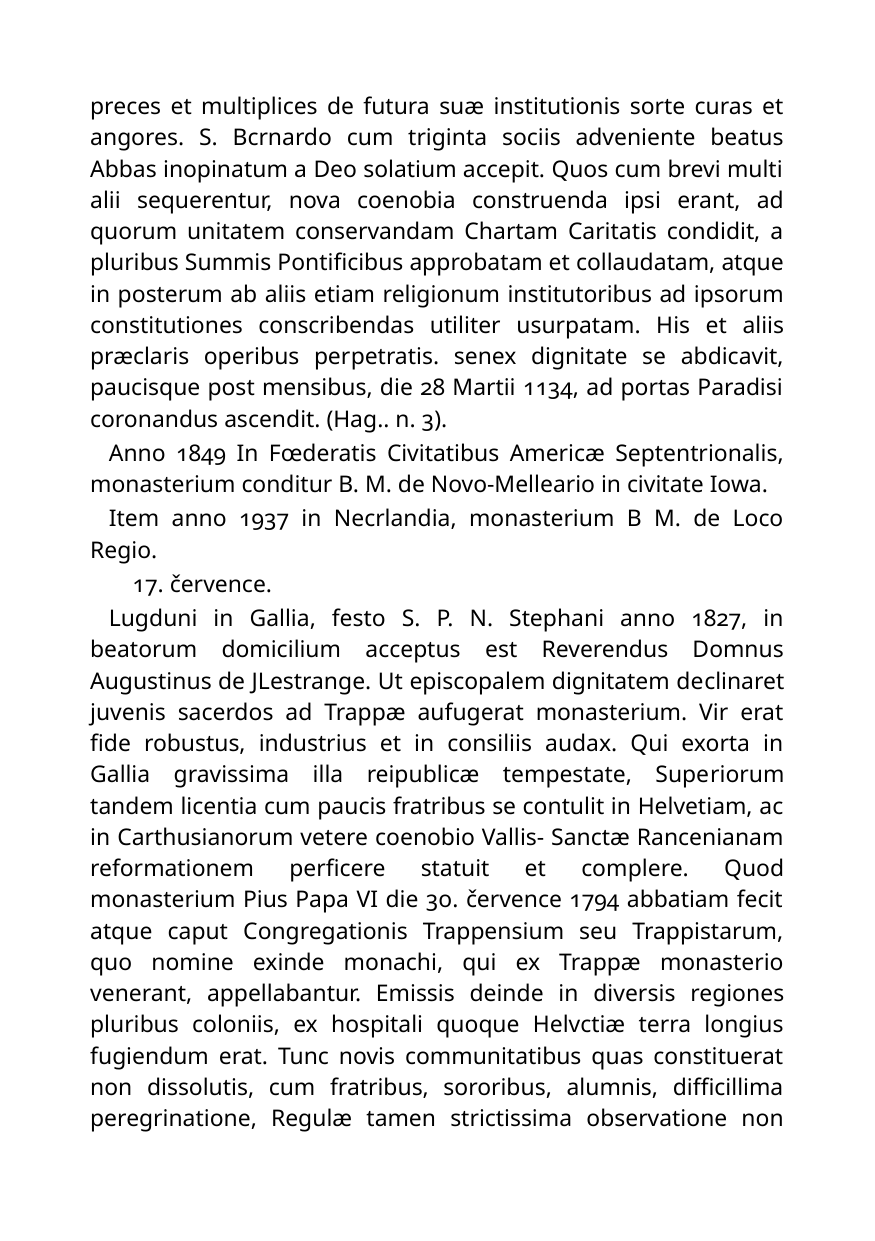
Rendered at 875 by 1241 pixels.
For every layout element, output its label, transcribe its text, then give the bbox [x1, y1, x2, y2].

text Item anno 1937 in Necrlandia, monasterium B M. de Loco Regio. [90, 502, 784, 565]
text 17. července. [90, 568, 784, 599]
text Lugduni in Gallia, festo S. P. N. Stephani anno 1827, in beatorum domicilium acceptus est Reverendus Domnus Augustinus de JLestrange. Ut episcopalem dignitatem de­clinaret juvenis sacerdos ad Trappæ aufugerat monasterium. Vir erat fide robustus, industrius et in consiliis audax. Qui exorta in Gallia gravissima illa reipublicæ tempestate, Supe­riorum tandem licentia cum paucis fratribus se contulit in Helvetiam, ac in Carthusianorum vetere coenobio Vallis- Sanctæ Rancenianam reformationem perficere statuit et com­plere. Quod monasterium Pius Papa VI die 3o. července 1794 abbatiam fecit atque caput Congregationis Trappensium seu Trappistarum, quo nomine exinde monachi, qui ex Trappæ monasterio venerant, appellabantur. Emissis deinde in diver­sis regiones pluribus coloniis, ex hospitali quoque Helvctiæ terra longius fugiendum erat. Tunc novis communitatibus quas constituerat non dissolutis, cum fratribus, sororibus, alumnis, difficillima peregrinatione, Regulæ tamen strictissima observatione non [90, 602, 784, 1133]
text preces et multiplices de futura suæ institutionis sorte curas et angores. S. Bcrnardo cum triginta sociis adveniente beatus Abbas inopinatum a Deo solatium accepit. Quos cum brevi multi alii sequerentur, nova coenobia construenda ipsi erant, ad quorum unitatem conservandam Chartam Caritatis condidit, a pluribus Summis Pontificibus approbatam et collaudatam, atque in posterum ab aliis etiam religionum institutoribus ad ipsorum constitutiones conscri­bendas utiliter usurpatam. His et aliis præclaris operibus per­petratis. senex dignitate se abdicavit, paucisque post mensibus, die 28 Martii 1134, ad portas Paradisi coronandus ascendit. (Hag.. n. 3). [90, 90, 784, 434]
text Anno 1849 In Fœderatis Civitatibus Americæ Septentrionalis, monasterium conditur B. M. de Novo-Melleario in civitate Iowa. [90, 437, 784, 499]
